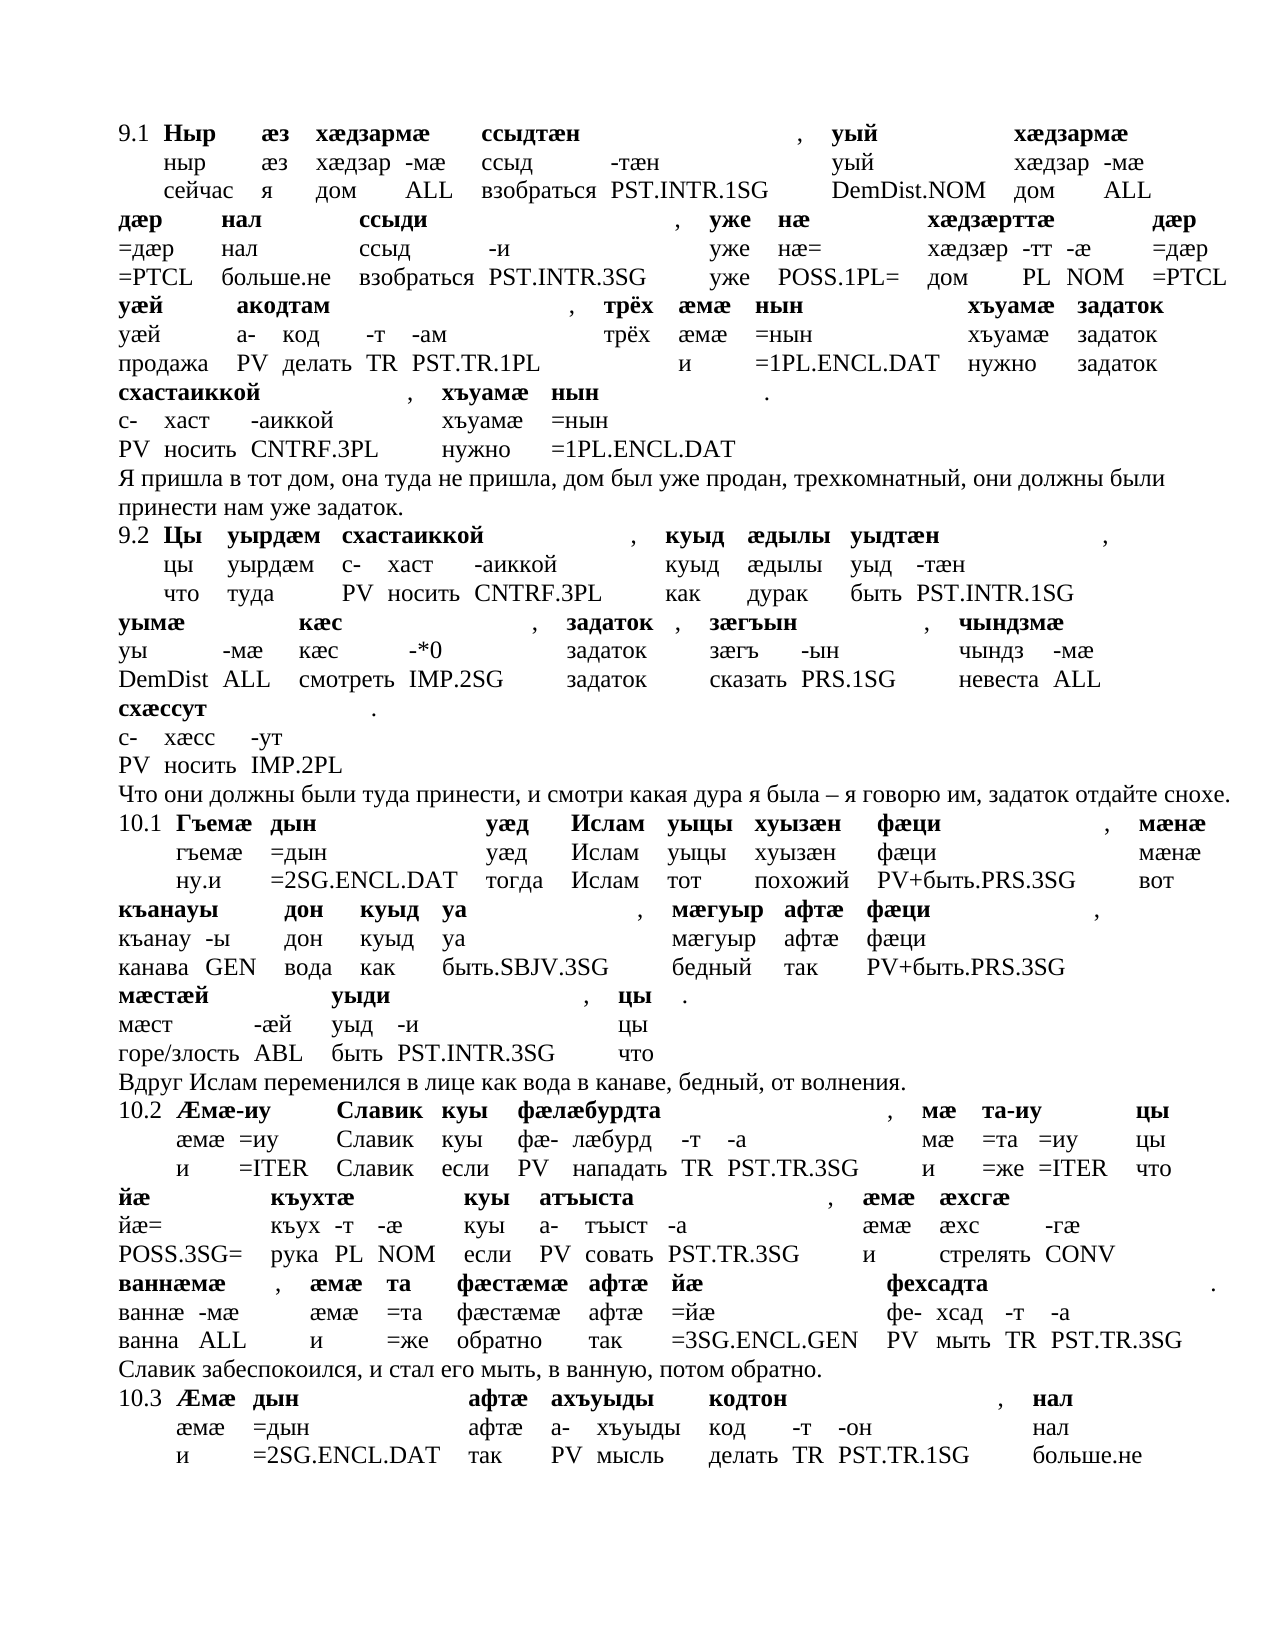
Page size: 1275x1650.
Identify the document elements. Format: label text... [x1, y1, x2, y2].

text Славик [336, 1124, 414, 1153]
text хæсс [164, 722, 237, 751]
text ALL [222, 664, 271, 693]
text , [569, 291, 590, 319]
text =йæ [671, 1297, 859, 1326]
text CNTRF.3PL [474, 578, 603, 607]
text мыть [936, 1326, 991, 1354]
text IMP.2SG [409, 664, 504, 693]
text мæгуыр [672, 923, 756, 952]
text фæстæмæ [457, 1297, 561, 1326]
text -ын [801, 636, 896, 664]
text PV+быть.PRS.3SG [866, 952, 1066, 981]
text быть.SBJV.3SG [442, 952, 609, 981]
text я [261, 176, 288, 204]
text цы [618, 1009, 654, 1038]
text NOM [1066, 262, 1124, 291]
text хæдзæр [927, 233, 1008, 262]
text CONV [1045, 1239, 1116, 1268]
text что [618, 1038, 654, 1067]
text PV [236, 348, 268, 377]
text нужно [442, 434, 523, 463]
text =дæр [1152, 233, 1227, 262]
text -мæ [405, 147, 453, 176]
text нал [221, 233, 331, 262]
text трёх [603, 319, 651, 348]
text чындз [958, 636, 1039, 664]
text PST.INTR.3SG [397, 1038, 556, 1067]
text æз [261, 118, 302, 147]
text взобраться [481, 176, 597, 204]
text уыдтæн [850, 521, 1088, 549]
text -ут [251, 722, 343, 751]
text нæ= [778, 233, 899, 262]
text с- [342, 549, 374, 578]
text PL [1022, 262, 1052, 291]
text CNTRF.3PL [251, 434, 379, 463]
text , [1104, 808, 1125, 837]
text ABL [253, 1038, 304, 1067]
text ну.и [176, 866, 243, 894]
text æмæ [678, 291, 741, 319]
text =PTCL [118, 262, 193, 291]
text афтæ [784, 894, 853, 923]
text ALL [1053, 664, 1102, 693]
text атъыста [539, 1182, 814, 1211]
text невеста [958, 664, 1039, 693]
text . [763, 377, 784, 406]
text уже [709, 204, 764, 233]
text =же [982, 1153, 1024, 1182]
text æмæ [678, 319, 727, 348]
text æдылы [747, 549, 823, 578]
text и [176, 1441, 225, 1469]
text уыцы [667, 808, 741, 837]
text хъуыды [596, 1412, 681, 1441]
text -а [668, 1211, 800, 1239]
text как [665, 578, 719, 607]
text TR [681, 1153, 713, 1182]
text кæс [299, 607, 518, 636]
text =дæр [118, 233, 193, 262]
text ваннæмæ [118, 1268, 261, 1297]
text если [463, 1239, 512, 1268]
text вот [1139, 866, 1201, 894]
text хæдзармæ [1014, 118, 1166, 147]
text Æмæ-иу [176, 1096, 322, 1124]
text цы [1136, 1096, 1186, 1124]
text хæдзар [316, 147, 391, 176]
text ваннæ [118, 1297, 184, 1326]
text -и [488, 233, 647, 262]
text , [630, 521, 651, 549]
text смотреть [299, 664, 395, 693]
text та-иу [982, 1096, 1122, 1124]
text PV [551, 1441, 583, 1469]
text =нын [755, 319, 940, 348]
text так [784, 952, 839, 981]
text къанау [118, 923, 191, 952]
text -ам [412, 319, 541, 348]
text лæбурд [572, 1124, 667, 1153]
text =дын [270, 837, 458, 866]
text уырдæм [227, 549, 314, 578]
text DemDist [118, 664, 208, 693]
text PV [342, 578, 374, 607]
text фæ- [517, 1124, 558, 1153]
text 10.1 [118, 808, 162, 837]
text хæдзæрттæ [927, 204, 1138, 233]
text зæгъ [709, 636, 787, 664]
text 10.3 [118, 1383, 162, 1412]
text а- [539, 1211, 571, 1239]
text PV [886, 1326, 922, 1354]
text задаток [566, 607, 661, 636]
text =же [386, 1326, 429, 1354]
text трёх [603, 291, 664, 319]
text , [674, 204, 695, 233]
text PST.INTR.3SG [488, 262, 647, 291]
text как [360, 952, 414, 981]
text дон [284, 923, 332, 952]
text мæ [922, 1124, 954, 1153]
text PV [118, 751, 150, 779]
text , [275, 1268, 296, 1297]
text Æмæ [176, 1383, 239, 1412]
text TR [792, 1441, 824, 1469]
text взобраться [359, 262, 474, 291]
text та [386, 1268, 443, 1297]
text =PTCL [1152, 262, 1227, 291]
text хсад [936, 1297, 991, 1326]
text , [1102, 521, 1123, 549]
text уже [709, 262, 750, 291]
text ALL [405, 176, 453, 204]
text =ITER [239, 1153, 308, 1182]
text уыцы [667, 837, 727, 866]
text продажа [118, 348, 209, 377]
text бедный [672, 952, 756, 981]
text и [922, 1153, 954, 1182]
text фæци [866, 894, 1080, 923]
text хъуамæ [442, 406, 523, 434]
text рука [270, 1239, 321, 1268]
text . [371, 693, 392, 722]
text PST.TR.3SG [727, 1153, 859, 1182]
text =2SG.ENCL.DAT [270, 866, 458, 894]
text афтæ [588, 1297, 643, 1326]
text носить [387, 578, 460, 607]
text нæ [778, 204, 913, 233]
text делать [282, 348, 352, 377]
text GEN [205, 952, 257, 981]
text Цы [163, 521, 213, 549]
text мысль [596, 1441, 681, 1469]
text носить [164, 751, 237, 779]
text куыд [360, 894, 428, 923]
text 9.2 [118, 521, 149, 549]
text -и [397, 1009, 556, 1038]
text хаст [164, 406, 237, 434]
text мæстæй [118, 981, 317, 1009]
text PV [539, 1239, 571, 1268]
text , [583, 981, 604, 1009]
text с- [118, 406, 150, 434]
text цы [1136, 1124, 1172, 1153]
text а- [236, 319, 268, 348]
text фе- [886, 1297, 922, 1326]
text задаток [1077, 291, 1171, 319]
text задаток [566, 664, 647, 693]
text Гъемæ [176, 808, 256, 837]
text уыд [850, 549, 902, 578]
text куы [441, 1124, 489, 1153]
text æмæ [176, 1412, 225, 1441]
text дом [1014, 176, 1089, 204]
text фæци [877, 808, 1090, 837]
text -*0 [409, 636, 504, 664]
text Ныр [163, 118, 247, 147]
text зæгъын [709, 607, 910, 636]
text PL [334, 1239, 364, 1268]
text хъуамæ [968, 291, 1063, 319]
text уæд [486, 837, 543, 866]
text -аиккой [251, 406, 379, 434]
text дурак [747, 578, 823, 607]
text дын [253, 1383, 454, 1412]
text куыд [360, 923, 414, 952]
text тъыст [585, 1211, 654, 1239]
text -а [727, 1124, 859, 1153]
text если [441, 1153, 489, 1182]
text æмæ [309, 1297, 359, 1326]
text вода [284, 952, 332, 981]
text Ислам [571, 837, 639, 866]
text тот [667, 866, 727, 894]
text уа [442, 923, 609, 952]
text PRS.1SG [801, 664, 896, 693]
text -мæ [198, 1297, 247, 1326]
text PV [517, 1153, 558, 1182]
text уымæ [118, 607, 285, 636]
text и [309, 1326, 359, 1354]
text кæс [299, 636, 395, 664]
text -æй [253, 1009, 304, 1038]
text мæнæ [1139, 837, 1201, 866]
text =нын [551, 406, 736, 434]
text хуызæн [754, 808, 863, 837]
text уже [709, 233, 750, 262]
text -мæ [1103, 147, 1152, 176]
text акодтам [236, 291, 555, 319]
text Я пришла в тот дом, она туда не пришла, дом был уже продан, трехкомнатный, они должны были принести нам уже задаток. [118, 463, 1249, 521]
text ахъуыды [551, 1383, 695, 1412]
text æхс [939, 1211, 1031, 1239]
text =ITER [1038, 1153, 1108, 1182]
text хъуамæ [968, 319, 1049, 348]
text -гæ [1045, 1211, 1116, 1239]
text =иу [1038, 1124, 1108, 1153]
text хаст [387, 549, 460, 578]
text хъуамæ [442, 377, 537, 406]
text -т [366, 319, 398, 348]
text нал [1032, 1412, 1143, 1441]
text ванна [118, 1326, 184, 1354]
text -т [681, 1124, 713, 1153]
text афтæ [784, 923, 839, 952]
text йæ= [118, 1211, 243, 1239]
text куы [441, 1096, 503, 1124]
text , [637, 894, 658, 923]
text хæдзармæ [316, 118, 467, 147]
text PST.TR.1SG [838, 1441, 970, 1469]
text . [682, 981, 703, 1009]
text фæци [866, 923, 1066, 952]
text ALL [1103, 176, 1152, 204]
text уыд [331, 1009, 383, 1038]
text TR [1005, 1326, 1037, 1354]
text =3SG.ENCL.GEN [671, 1326, 859, 1354]
text -ы [205, 923, 257, 952]
text =дын [253, 1412, 440, 1441]
text , [407, 377, 428, 406]
text фæци [877, 837, 1076, 866]
text уæд [486, 808, 557, 837]
text дын [270, 808, 472, 837]
text -т [1005, 1297, 1037, 1326]
text цы [618, 981, 668, 1009]
text фехсадта [886, 1268, 1196, 1297]
text задаток [1077, 319, 1157, 348]
text POSS.1PL= [778, 262, 899, 291]
text и [176, 1153, 225, 1182]
text , [997, 1383, 1018, 1412]
text сказать [709, 664, 787, 693]
text къанауы [118, 894, 270, 923]
text IMP.2PL [251, 751, 343, 779]
text Вдруг Ислам переменился в лице как вода в канаве, бедный, от волнения. [118, 1067, 1249, 1096]
text уырдæм [227, 521, 328, 549]
text -он [838, 1412, 970, 1441]
text -т [792, 1412, 824, 1441]
text æмæ [176, 1124, 225, 1153]
text PST.TR.3SG [1051, 1326, 1183, 1354]
text -мæ [222, 636, 271, 664]
text , [827, 1182, 848, 1211]
text =2SG.ENCL.DAT [253, 1441, 440, 1469]
text куы [463, 1211, 512, 1239]
text мæ [922, 1096, 968, 1124]
text уый [831, 147, 986, 176]
text цы [163, 549, 199, 578]
text больше.не [221, 262, 331, 291]
text быть [331, 1038, 383, 1067]
text фæстæмæ [457, 1268, 574, 1297]
text PST.INTR.1SG [610, 176, 769, 204]
text æмæ [862, 1182, 925, 1211]
text æхсгæ [939, 1182, 1129, 1211]
text =1PL.ENCL.DAT [755, 348, 940, 377]
text нужно [968, 348, 1049, 377]
text а- [551, 1412, 583, 1441]
text с- [118, 722, 150, 751]
text PST.INTR.1SG [916, 578, 1074, 607]
text уыди [331, 981, 569, 1009]
text мæст [118, 1009, 240, 1038]
text нал [221, 204, 345, 233]
text къухтæ [270, 1182, 450, 1211]
text дом [927, 262, 1008, 291]
text похожий [754, 866, 849, 894]
text , [887, 1096, 908, 1124]
text тогда [486, 866, 543, 894]
text Ислам [571, 866, 639, 894]
text , [924, 607, 945, 636]
text схæссут [118, 693, 357, 722]
text нал [1032, 1383, 1156, 1412]
text дæр [118, 204, 207, 233]
text гъемæ [176, 837, 243, 866]
text больше.не [1032, 1441, 1143, 1469]
text что [163, 578, 199, 607]
text DemDist.NOM [831, 176, 986, 204]
text =1PL.ENCL.DAT [551, 434, 736, 463]
text мæгуыр [672, 894, 770, 923]
text -мæ [1053, 636, 1102, 664]
text , [797, 118, 818, 147]
text къух [270, 1211, 321, 1239]
text фæлæбурдта [517, 1096, 873, 1124]
text 9.1 [118, 118, 149, 147]
text Что они должны были туда принести, и смотри какая дура я была – я говорю им, задаток отдайте снохе. [118, 779, 1249, 808]
text =иу [239, 1124, 308, 1153]
text афтæ [468, 1383, 537, 1412]
text уа [442, 894, 623, 923]
text POSS.3SG= [118, 1239, 243, 1268]
text Ислам [571, 808, 653, 837]
text быть [850, 578, 902, 607]
text хуызæн [754, 837, 849, 866]
text хæдзар [1014, 147, 1089, 176]
text что [1136, 1153, 1172, 1182]
text ALL [198, 1326, 247, 1354]
text канава [118, 952, 191, 981]
text нын [755, 291, 954, 319]
text уы [118, 636, 208, 664]
text уæй [118, 319, 209, 348]
text Славик [336, 1096, 428, 1124]
text ссыд [481, 147, 597, 176]
text æмæ [309, 1268, 373, 1297]
text йæ [118, 1182, 257, 1211]
text 10.2 [118, 1096, 162, 1124]
text так [588, 1326, 643, 1354]
text NOM [377, 1239, 436, 1268]
text афтæ [588, 1268, 657, 1297]
text Славик забеспокоился, и стал его мыть, в ванную, потом обратно. [118, 1354, 1249, 1383]
text PV [118, 434, 150, 463]
text обратно [457, 1326, 561, 1354]
text сейчас [163, 176, 234, 204]
text делать [708, 1441, 778, 1469]
text . [1210, 1268, 1231, 1297]
text -а [1051, 1297, 1183, 1326]
text -тæн [916, 549, 1074, 578]
text æмæ [862, 1211, 911, 1239]
text -тт [1022, 233, 1052, 262]
text ныр [163, 147, 234, 176]
text , [532, 607, 553, 636]
text куыд [665, 521, 733, 549]
text и [678, 348, 727, 377]
text =та [982, 1124, 1024, 1153]
text , [674, 607, 696, 636]
text ссыдтæн [481, 118, 783, 147]
text -æ [1066, 233, 1124, 262]
text мæнæ [1139, 808, 1215, 837]
text так [468, 1441, 523, 1469]
text PV+быть.PRS.3SG [877, 866, 1076, 894]
text TR [366, 348, 398, 377]
text -æ [377, 1211, 436, 1239]
text афтæ [468, 1412, 523, 1441]
text Славик [336, 1153, 414, 1182]
text ссыди [359, 204, 661, 233]
text куы [463, 1182, 525, 1211]
text носить [164, 434, 237, 463]
text схастаиккой [118, 377, 393, 406]
text æз [261, 147, 288, 176]
text ссыд [359, 233, 474, 262]
text æдылы [747, 521, 836, 549]
text уый [831, 118, 1000, 147]
text куыд [665, 549, 719, 578]
text =та [386, 1297, 429, 1326]
text схастаиккой [342, 521, 617, 549]
text задаток [566, 636, 647, 664]
text туда [227, 578, 314, 607]
text PST.TR.3SG [668, 1239, 800, 1268]
text йæ [671, 1268, 873, 1297]
text нын [551, 377, 750, 406]
text уæй [118, 291, 223, 319]
text дæр [1152, 204, 1241, 233]
text задаток [1077, 348, 1157, 377]
text дон [284, 894, 346, 923]
text горе/злость [118, 1038, 240, 1067]
text нападать [572, 1153, 667, 1182]
text код [708, 1412, 778, 1441]
text -аиккой [474, 549, 603, 578]
text и [862, 1239, 911, 1268]
text совать [585, 1239, 654, 1268]
text -тæн [610, 147, 769, 176]
text PST.TR.1PL [412, 348, 541, 377]
text стрелять [939, 1239, 1031, 1268]
text кодтон [708, 1383, 984, 1412]
text чындзмæ [958, 607, 1116, 636]
text -т [334, 1211, 364, 1239]
text код [282, 319, 352, 348]
text , [1093, 894, 1114, 923]
text дом [316, 176, 391, 204]
